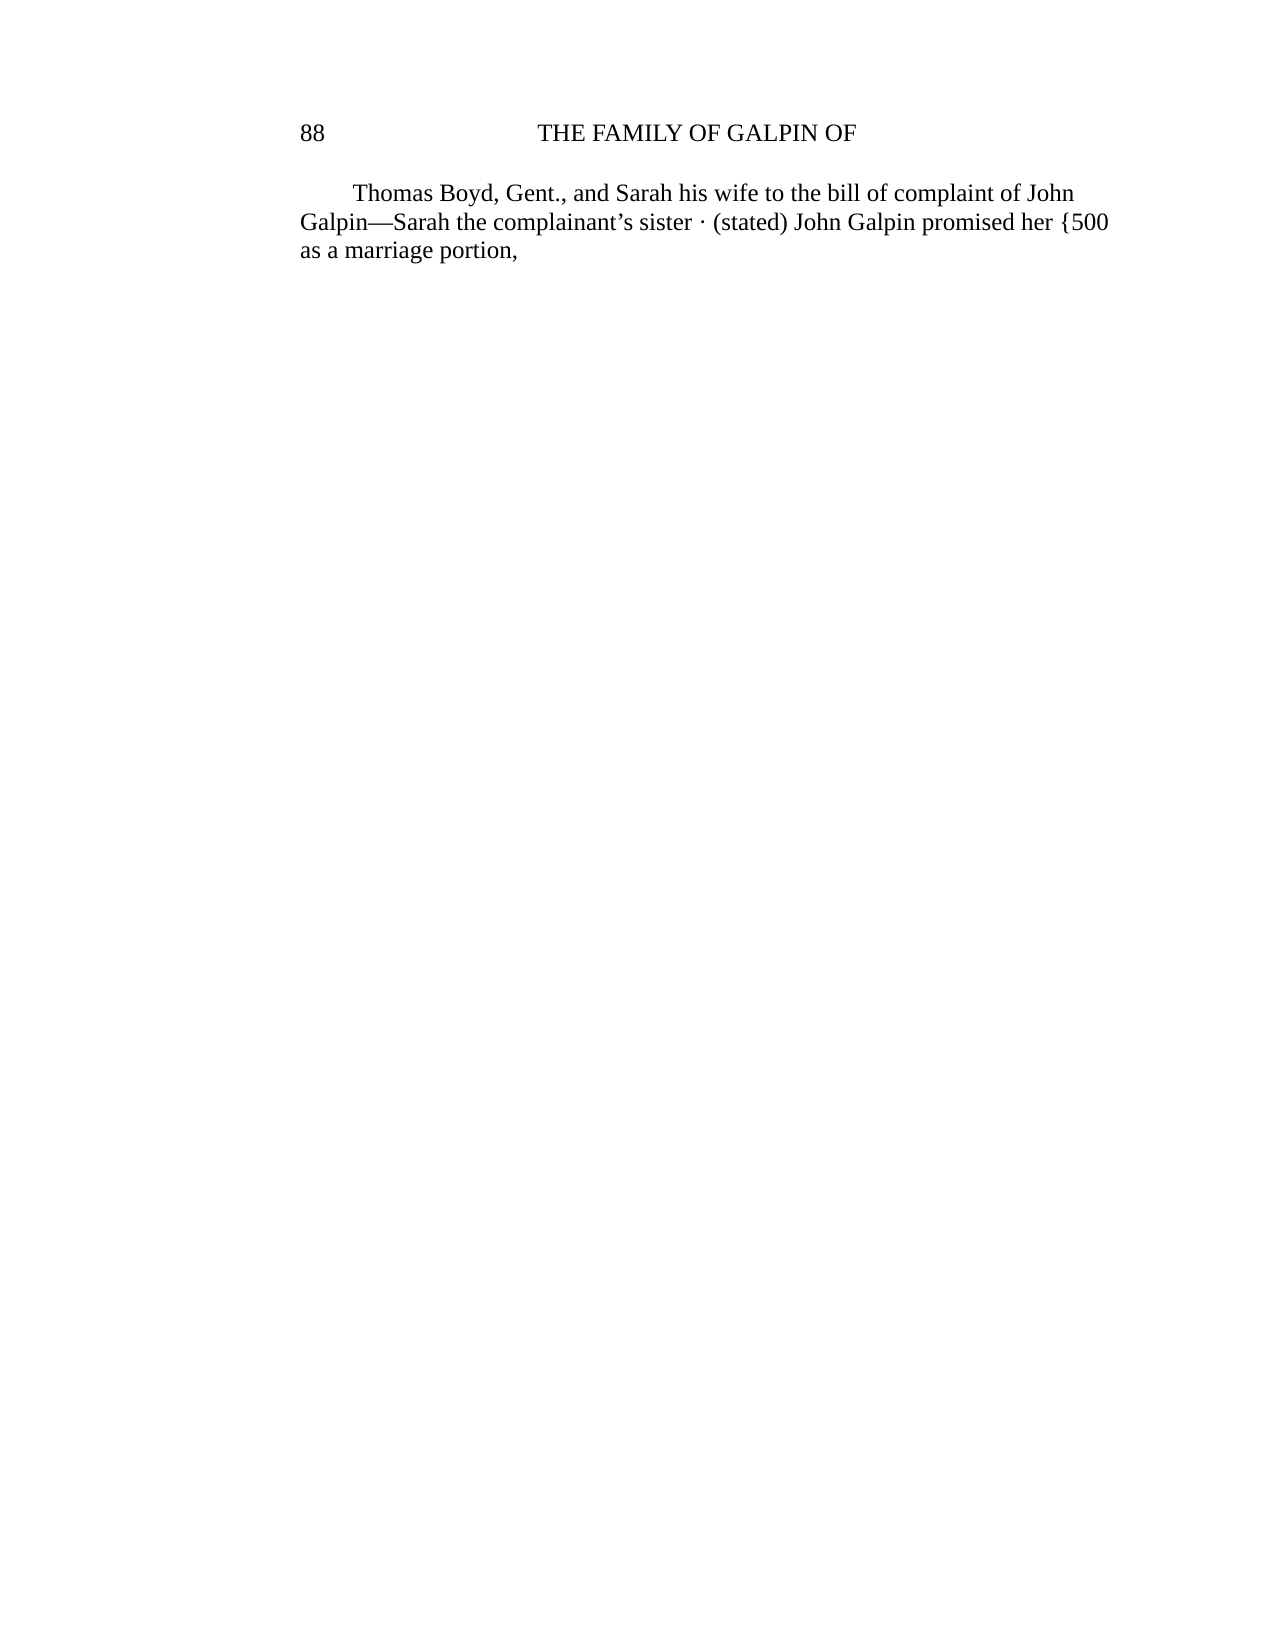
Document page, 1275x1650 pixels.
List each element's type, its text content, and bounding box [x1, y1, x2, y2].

text Thomas Boyd, Gent., and Sarah his wife to the bill of complaint of John Galpin—Sarah the complainant’s sister · (stated) John Galpin promised her {500 as a marriage portion, [300, 178, 1125, 264]
